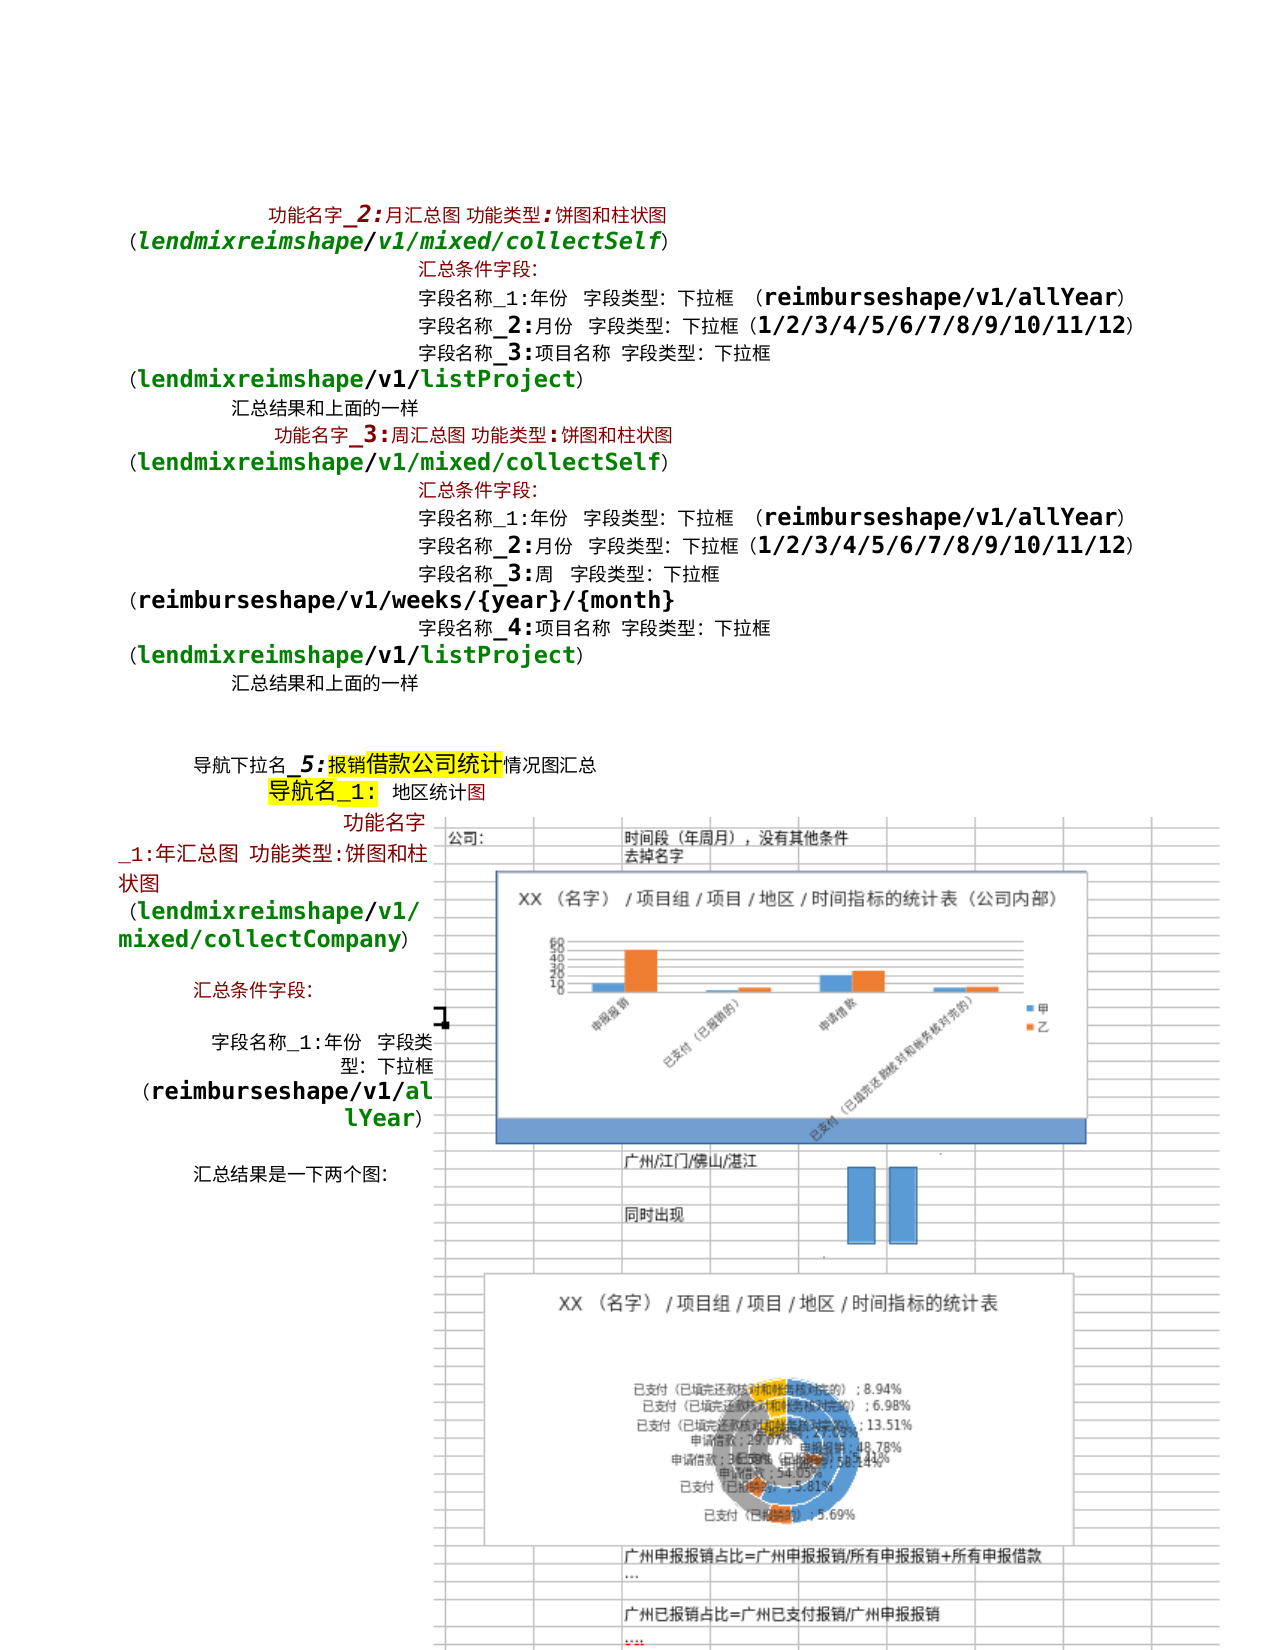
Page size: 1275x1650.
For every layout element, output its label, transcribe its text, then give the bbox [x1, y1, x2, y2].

text 字段名称_1:年份 字段类型：下拉框 （reimburseshape/v1/allYear） [118, 283, 1157, 311]
text 字段名称_4:项目名称 字段类型：下拉框 （lendmixreimshape/v1/listProject） [118, 614, 1157, 669]
text 字段名称_3:项目名称 字段类型：下拉框 （lendmixreimshape/v1/listProject） [118, 339, 1157, 393]
text 汇总结果和上面的一样 [118, 393, 1157, 421]
text 汇总条件字段： [118, 952, 433, 1004]
text 汇总结果是一下两个图： [118, 1132, 433, 1187]
text 字段名称_3:周 字段类型：下拉框 （reimburseshape/v1/weeks/{year}/{month} [118, 559, 1157, 614]
text 汇总结果和上面的一样 [118, 669, 1157, 696]
text 字段名称_1:年份 字段类型：下拉框 （reimburseshape/v1/allYear） [118, 1004, 433, 1132]
text 功能名字_3:周汇总图 功能类型:饼图和柱状图 （lendmixreimshape/v1/mixed/collectSelf） [118, 421, 1157, 476]
picture [433, 817, 1220, 1650]
text 功能名字_1:年汇总图 功能类型:饼图和柱状图 （lendmixreimshape/v1/mixed/collectCompany） [118, 807, 1157, 952]
text 字段名称_2:月份 字段类型：下拉框（1/2/3/4/5/6/7/8/9/10/11/12） [118, 311, 1157, 339]
text 导航下拉名_5:报销借款公司统计情况图汇总 [118, 751, 1157, 778]
text 汇总条件字段： [118, 476, 1157, 504]
text 汇总条件字段： [118, 255, 1157, 283]
text 功能名字_2:月汇总图 功能类型:饼图和柱状图 （lendmixreimshape/v1/mixed/collectSelf） [118, 200, 1157, 255]
text 字段名称_1:年份 字段类型：下拉框 （reimburseshape/v1/allYear） [118, 504, 1157, 532]
text 字段名称_2:月份 字段类型：下拉框（1/2/3/4/5/6/7/8/9/10/11/12） [118, 532, 1157, 559]
text 导航名_1: 地区统计图 [118, 778, 1157, 807]
